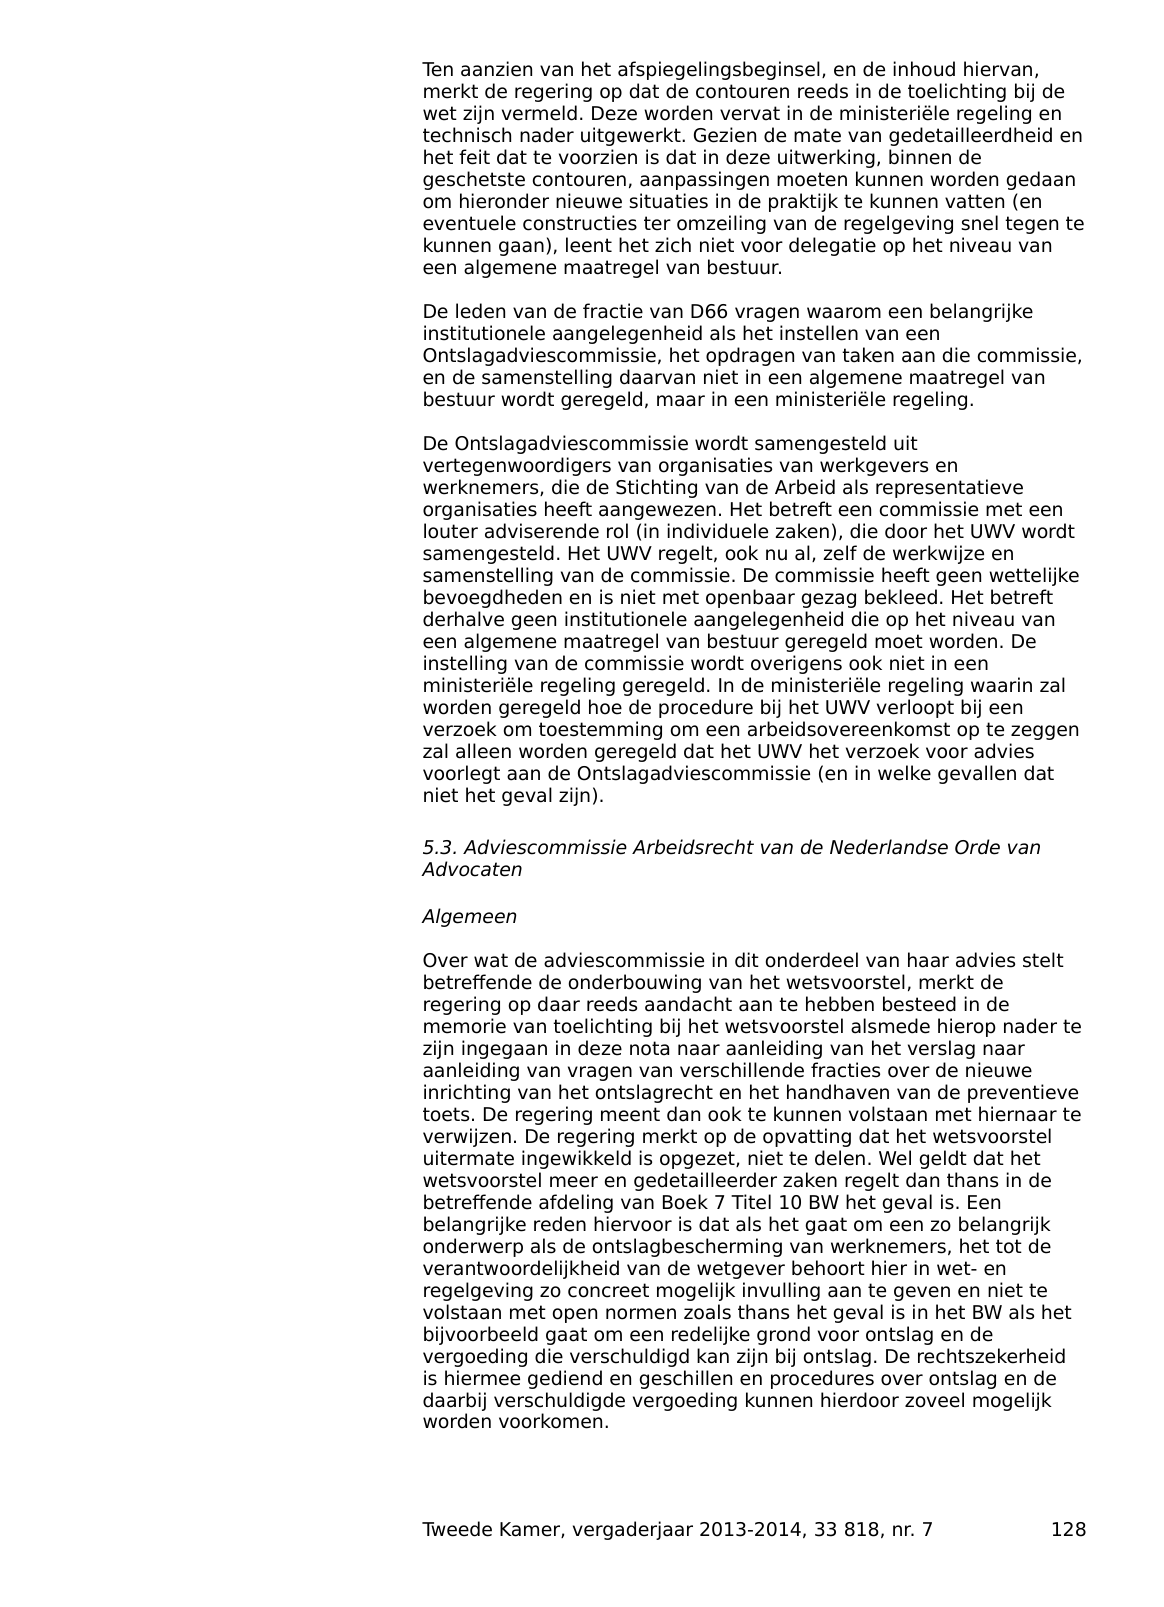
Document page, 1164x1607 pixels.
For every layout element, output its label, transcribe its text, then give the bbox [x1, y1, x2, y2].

text Over wat de adviescommissie in dit onderdeel van haar advies stelt betreffende de onderbouwing van het wetsvoorstel, merkt de regering op daar reeds aandacht aan te hebben besteed in de memorie van toelichting bij het wetsvoorstel alsmede hierop nader te zijn ingegaan in deze nota naar aanleiding van het verslag naar aanleiding van vragen van verschillende fracties over de nieuwe inrichting van het ontslagrecht en het handhaven van de preventieve toets. De regering meent dan ook te kunnen volstaan met hiernaar te verwijzen. De regering merkt op de opvatting dat het wetsvoorstel uitermate ingewikkeld is opgezet, niet te delen. Wel geldt dat het wetsvoorstel meer en gedetailleerder zaken regelt dan thans in de betreffende afdeling van Boek 7 Titel 10 BW het geval is. Een belangrijke reden hiervoor is dat als het gaat om een zo belangrijk onderwerp als de ontslagbescherming van werknemers, het tot de verantwoordelijkheid van de wetgever behoort hier in wet- en regelgeving zo concreet mogelijk invulling aan te geven en niet te volstaan met open normen zoals thans het geval is in het BW als het bijvoorbeeld gaat om een redelijke grond voor ontslag en de vergoeding die verschuldigd kan zijn bij ontslag. De rechtszekerheid is hiermee gediend en geschillen en procedures over ontslag en de daarbij verschuldigde vergoeding kunnen hierdoor zoveel mogelijk worden voorkomen. [422, 950, 1087, 1433]
text Ten aanzien van het afspiegelingsbeginsel, en de inhoud hiervan, merkt de regering op dat de contouren reeds in de toelichting bij de wet zijn vermeld. Deze worden vervat in de ministeriële regeling en technisch nader uitgewerkt. Gezien de mate van gedetailleerdheid en het feit dat te voorzien is dat in deze uitwerking, binnen de geschetste contouren, aanpassingen moeten kunnen worden gedaan om hieronder nieuwe situaties in de praktijk te kunnen vatten (en eventuele constructies ter omzeiling van de regelgeving snel tegen te kunnen gaan), leent het zich niet voor delegatie op het niveau van een algemene maatregel van bestuur. [422, 59, 1087, 279]
text De Ontslagadviescommissie wordt samengesteld uit vertegenwoordigers van organisaties van werkgevers en werknemers, die de Stichting van de Arbeid als representatieve organisaties heeft aangewezen. Het betreft een commissie met een louter adviserende rol (in individuele zaken), die door het UWV wordt samengesteld. Het UWV regelt, ook nu al, zelf de werkwijze en samenstelling van de commissie. De commissie heeft geen wettelijke bevoegdheden en is niet met openbaar gezag bekleed. Het betreft derhalve geen institutionele aangelegenheid die op het niveau van een algemene maatregel van bestuur geregeld moet worden. De instelling van de commissie wordt overigens ook niet in een ministeriële regeling geregeld. In de ministeriële regeling waarin zal worden geregeld hoe de procedure bij het UWV verloopt bij een verzoek om toestemming om een arbeidsovereenkomst op te zeggen zal alleen worden geregeld dat het UWV het verzoek voor advies voorlegt aan de Ontslagadviescommissie (en in welke gevallen dat niet het geval zijn). [422, 433, 1087, 807]
subtitle Algemeen [422, 906, 1087, 928]
subtitle 5.3. Adviescommissie Arbeidsrecht van de Nederlandse Orde van Advocaten [422, 837, 1087, 881]
text De leden van de fractie van D66 vragen waarom een belangrijke institutionele aangelegenheid als het instellen van een Ontslagadviescommissie, het opdragen van taken aan die commissie, en de samenstelling daarvan niet in een algemene maatregel van bestuur wordt geregeld, maar in een ministeriële regeling. [422, 301, 1087, 411]
